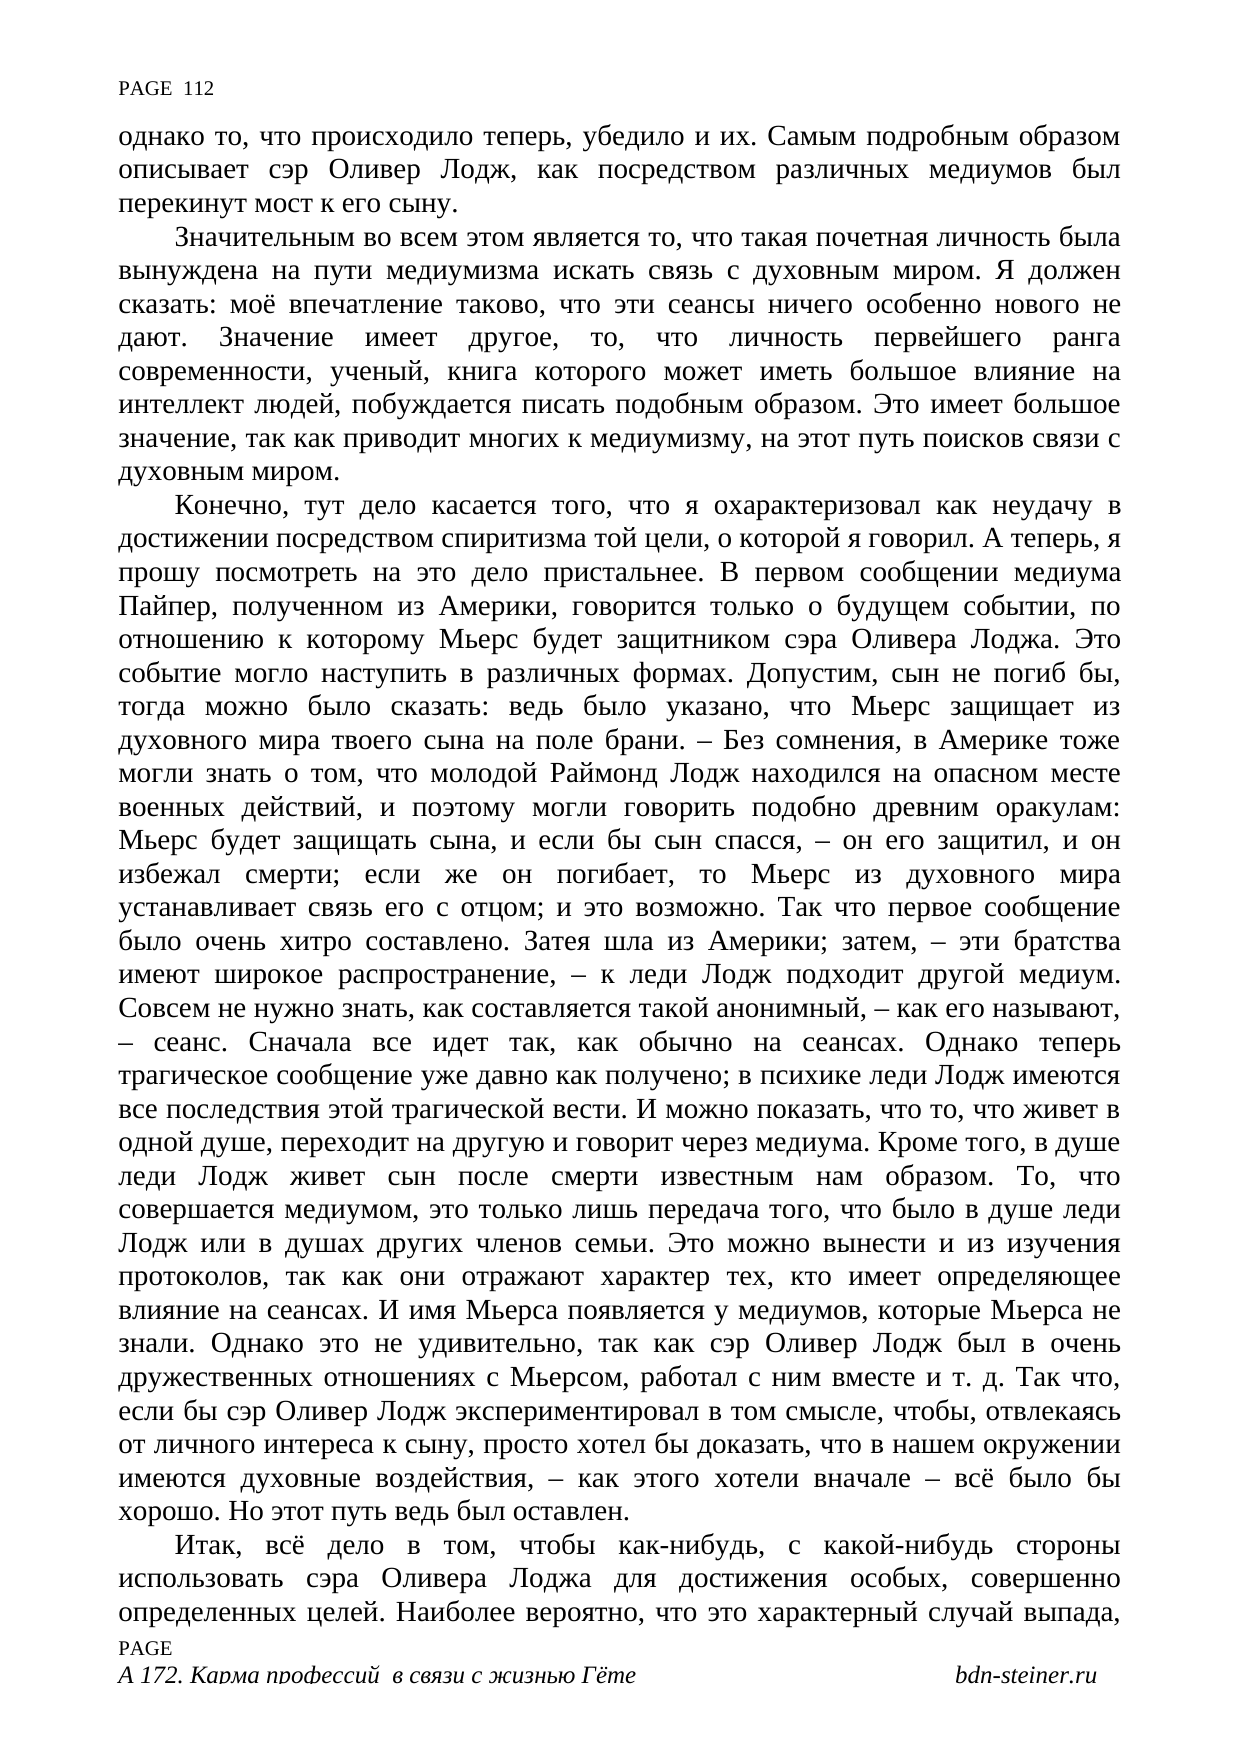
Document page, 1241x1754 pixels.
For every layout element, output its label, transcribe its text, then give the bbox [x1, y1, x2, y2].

text однако то, что происходило теперь, убедило и их. Самым подробным образом описывает сэр Оливер Лодж, как посредством различных медиумов был перекинут мост к его сыну. [118, 118, 1122, 219]
text Конечно, тут дело касается того, что я охарактеризовал как неудачу в достижении посредством спиритизма той цели, о которой я говорил. А теперь, я прошу посмотреть на это дело пристальнее. В первом сообщении медиума Пайпер, полученном из Америки, говорится только о будущем событии, по отношению к которому Мьерс будет защитником сэра Оливера Лоджа. Это событие могло наступить в различных формах. Допустим, сын не погиб бы, тогда можно было сказать: ведь было указано, что Мьерс защищает из духовного мира твоего сына на поле брани. – Без сомнения, в Америке тоже могли знать о том, что молодой Раймонд Лодж находился на опасном месте военных действий, и поэтому могли говорить подобно древним оракулам: Мьерс будет защищать сына, и если бы сын спасся, – он его защитил, и он избежал смерти; если же он погибает, то Мьерс из духовного мира устанавливает связь его с отцом; и это возможно. Так что первое сообщение было очень хитро составлено. Затея шла из Америки; затем, – эти братства имеют широкое распространение, – к леди Лодж подходит другой медиум. Совсем не нужно знать, как составляется такой анонимный, – как его называют, – сеанс. Сначала все идет так, как обычно на сеансах. Однако теперь трагическое сообщение уже давно как получено; в психике леди Лодж имеются все последствия этой трагической вести. И можно показать, что то, что живет в одной душе, переходит на другую и говорит через медиума. Кроме того, в душе леди Лодж живет сын после смерти известным нам образом. То, что совершается медиумом, это только лишь передача того, что было в душе леди Лодж или в душах других членов семьи. Это можно вынести и из изучения протоколов, так как они отражают характер тех, кто имеет определяющее влияние на сеансах. И имя Мьерса появляется у медиумов, которые Мьерса не знали. Однако это не удивительно, так как сэр Оливер Лодж был в очень дружественных отношениях с Мьерсом, работал с ним вместе и т. д. Так что, если бы сэр Оливер Лодж экспериментировал в том смысле, чтобы, отвлекаясь от личного интереса к сыну, просто хотел бы доказать, что в нашем окружении имеются духовные воздействия, – как этого хотели вначале – всё было бы хорошо. Но этот путь ведь был оставлен. [118, 487, 1122, 1527]
text Значительным во всем этом является то, что такая почетная личность была вынуждена на пути медиумизма искать связь с духовным миром. Я должен сказать: моё впечатление таково, что эти сеансы ничего особенно нового не дают. Значение имеет другое, то, что личность первейшего ранга современности, ученый, книга которого может иметь большое влияние на интеллект людей, побуждается писать подобным образом. Это имеет большое значение, так как приводит многих к медиумизму, на этот путь поисков связи с духовным миром. [118, 219, 1122, 487]
text Итак, всё дело в том, чтобы как-нибудь, с какой-нибудь стороны использовать сэра Оливера Лоджа для достижения особых, совершенно определенных целей. Наиболее вероятно, что это характерный случай выпада, [118, 1527, 1122, 1627]
